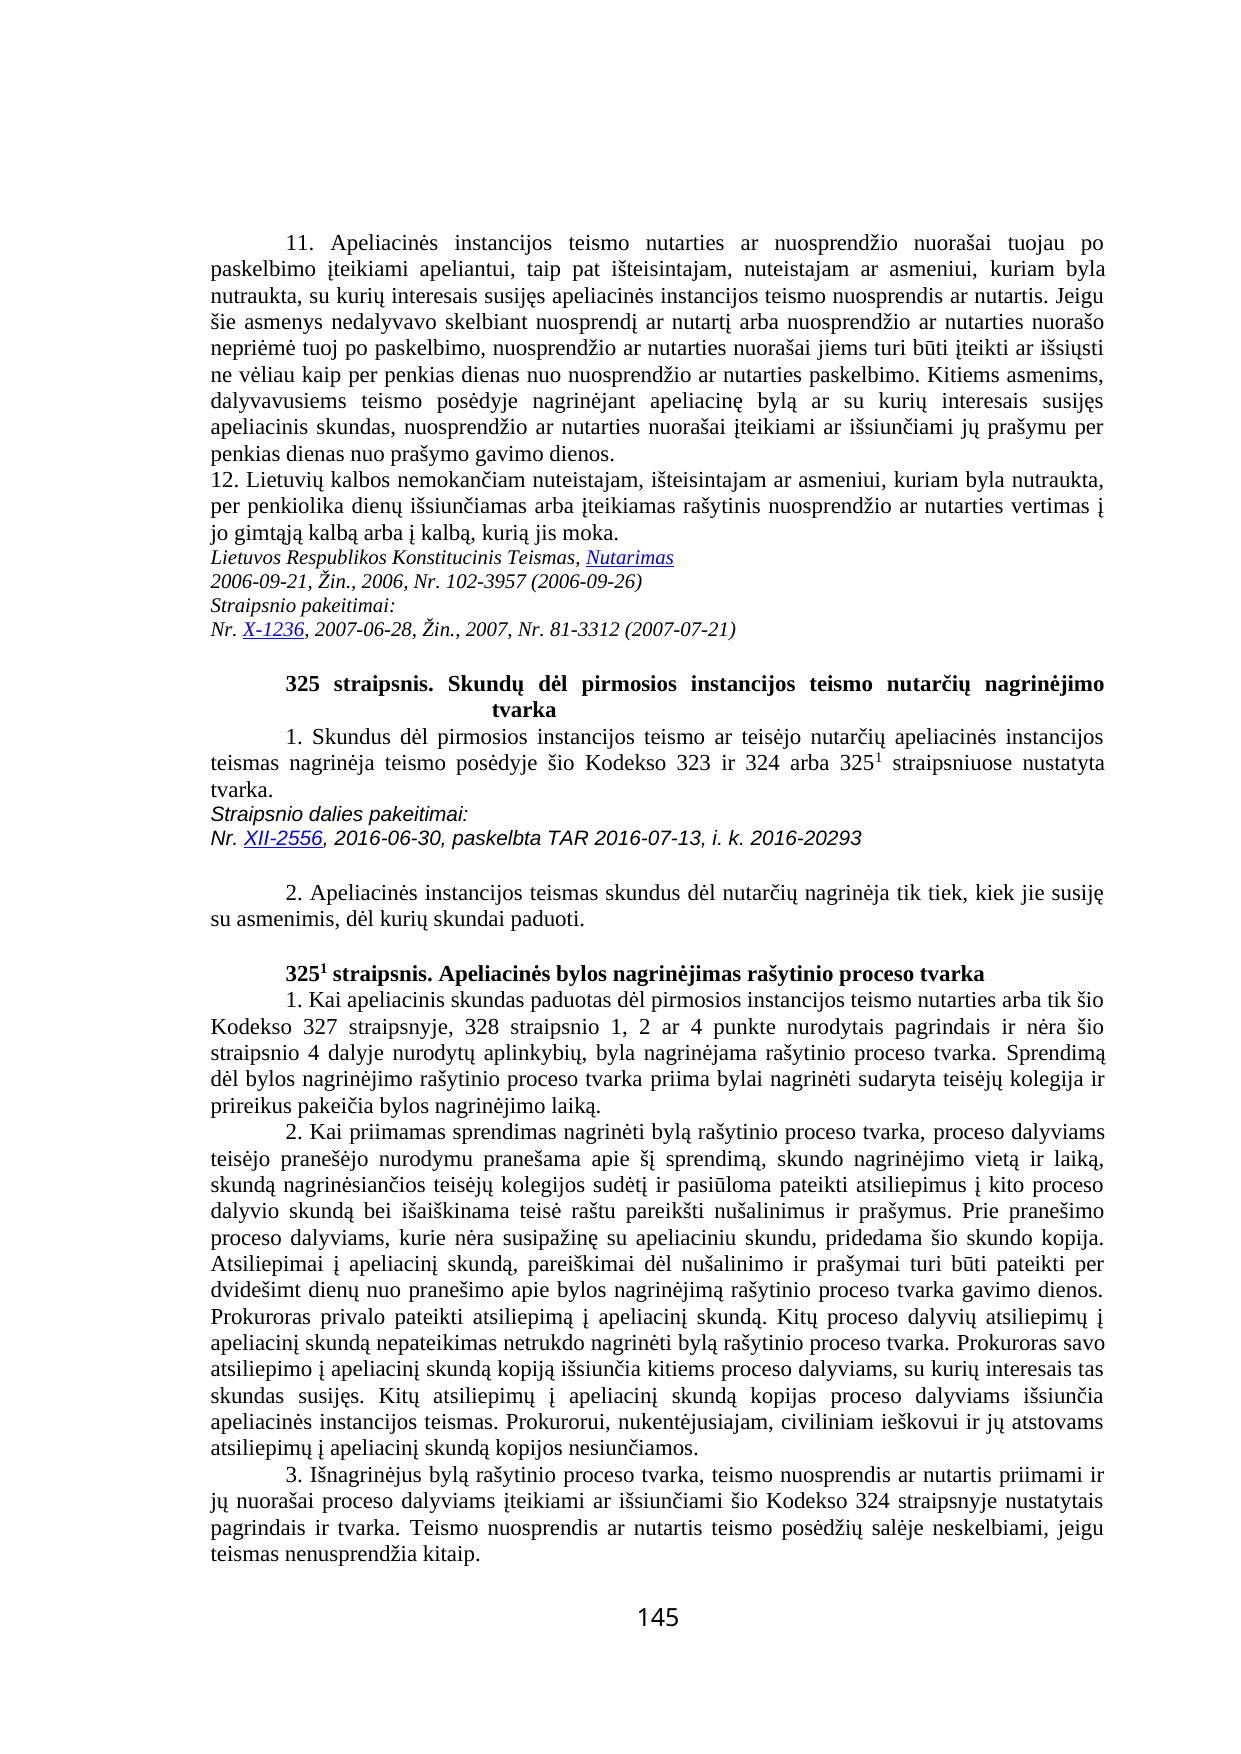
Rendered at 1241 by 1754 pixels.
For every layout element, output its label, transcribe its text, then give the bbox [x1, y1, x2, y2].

text 12. Lietuvių kalbos nemokančiam nuteistajam, išteisintajam ar asmeniui, kuriam byla nutraukta, per penkiolika dienų išsiunčiamas arba įteikiamas rašytinis nuosprendžio ar nutarties vertimas į jo gimtąją kalbą arba į kalbą, kurią jis moka. [210, 466, 1105, 545]
text 325 straipsnis. Skundų dėl pirmosios instancijos teismo nutarčių nagrinėjimo tvarka [285, 670, 1105, 723]
text 2006-09-21, Žin., 2006, Nr. 102-3957 (2006-09-26) [210, 569, 1105, 593]
text Straipsnio dalies pakeitimai: [210, 802, 1105, 826]
text 2. Kai priimamas sprendimas nagrinėti bylą rašytinio proceso tvarka, proceso dalyviams teisėjo pranešėjo nurodymu pranešama apie šį sprendimą, skundo nagrinėjimo vietą ir laiką, skundą nagrinėsiančios teisėjų kolegijos sudėtį ir pasiūloma pateikti atsiliepimus į kito proceso dalyvio skundą bei išaiškinama teisė raštu pareikšti nušalinimus ir prašymus. Prie pranešimo proceso dalyviams, kurie nėra susipažinę su apeliaciniu skundu, pridedama šio skundo kopija. Atsiliepimai į apeliacinį skundą, pareiškimai dėl nušalinimo ir prašymai turi būti pateikti per dvidešimt dienų nuo pranešimo apie bylos nagrinėjimą rašytinio proceso tvarka gavimo dienos. Prokuroras privalo pateikti atsiliepimą į apeliacinį skundą. Kitų proceso dalyvių atsiliepimų į apeliacinį skundą nepateikimas netrukdo nagrinėti bylą rašytinio proceso tvarka. Prokuroras savo atsiliepimo į apeliacinį skundą kopiją išsiunčia kitiems proceso dalyviams, su kurių interesais tas skundas susijęs. Kitų atsiliepimų į apeliacinį skundą kopijas proceso dalyviams išsiunčia apeliacinės instancijos teismas. Prokurorui, nukentėjusiajam, civiliniam ieškovui ir jų atstovams atsiliepimų į apeliacinį skundą kopijos nesiunčiamos. [210, 1118, 1105, 1461]
text Nr. XII-2556, 2016-06-30, paskelbta TAR 2016-07-13, i. k. 2016-20293 [210, 826, 1105, 850]
text Lietuvos Respublikos Konstitucinis Teismas, Nutarimas [210, 545, 1105, 569]
text 2. Apeliacinės instancijos teismas skundus dėl nutarčių nagrinėja tik tiek, kiek jie susiję su asmenimis, dėl kurių skundai paduoti. [210, 879, 1105, 931]
text 1. Kai apeliacinis skundas paduotas dėl pirmosios instancijos teismo nutarties arba tik šio Kodekso 327 straipsnyje, 328 straipsnio 1, 2 ar 4 punkte nurodytais pagrindais ir nėra šio straipsnio 4 dalyje nurodytų aplinkybių, byla nagrinėjama rašytinio proceso tvarka. Sprendimą dėl bylos nagrinėjimo rašytinio proceso tvarka priima bylai nagrinėti sudaryta teisėjų kolegija ir prireikus pakeičia bylos nagrinėjimo laiką. [210, 986, 1105, 1118]
text Nr. X-1236, 2007-06-28, Žin., 2007, Nr. 81-3312 (2007-07-21) [210, 617, 1105, 641]
text 3251 straipsnis. Apeliacinės bylos nagrinėjimas rašytinio proceso tvarka [210, 960, 1105, 986]
text 1. Skundus dėl pirmosios instancijos teismo ar teisėjo nutarčių apeliacinės instancijos teismas nagrinėja teismo posėdyje šio Kodekso 323 ir 324 arba 3251 straipsniuose nustatyta tvarka. [210, 723, 1105, 802]
text 3. Išnagrinėjus bylą rašytinio proceso tvarka, teismo nuosprendis ar nutartis priimami ir jų nuorašai proceso dalyviams įteikiami ar išsiunčiami šio Kodekso 324 straipsnyje nustatytais pagrindais ir tvarka. Teismo nuosprendis ar nutartis teismo posėdžių salėje neskelbiami, jeigu teismas nenusprendžia kitaip. [210, 1461, 1105, 1566]
text Straipsnio pakeitimai: [210, 593, 1105, 617]
text 11. Apeliacinės instancijos teismo nutarties ar nuosprendžio nuorašai tuojau po paskelbimo įteikiami apeliantui, taip pat išteisintajam, nuteistajam ar asmeniui, kuriam byla nutraukta, su kurių interesais susijęs apeliacinės instancijos teismo nuosprendis ar nutartis. Jeigu šie asmenys nedalyvavo skelbiant nuosprendį ar nutartį arba nuosprendžio ar nutarties nuorašo nepriėmė tuoj po paskelbimo, nuosprendžio ar nutarties nuorašai jiems turi būti įteikti ar išsiųsti ne vėliau kaip per penkias dienas nuo nuosprendžio ar nutarties paskelbimo. Kitiems asmenims, dalyvavusiems teismo posėdyje nagrinėjant apeliacinę bylą ar su kurių interesais susijęs apeliacinis skundas, nuosprendžio ar nutarties nuorašai įteikiami ar išsiunčiami jų prašymu per penkias dienas nuo prašymo gavimo dienos. [210, 229, 1105, 466]
